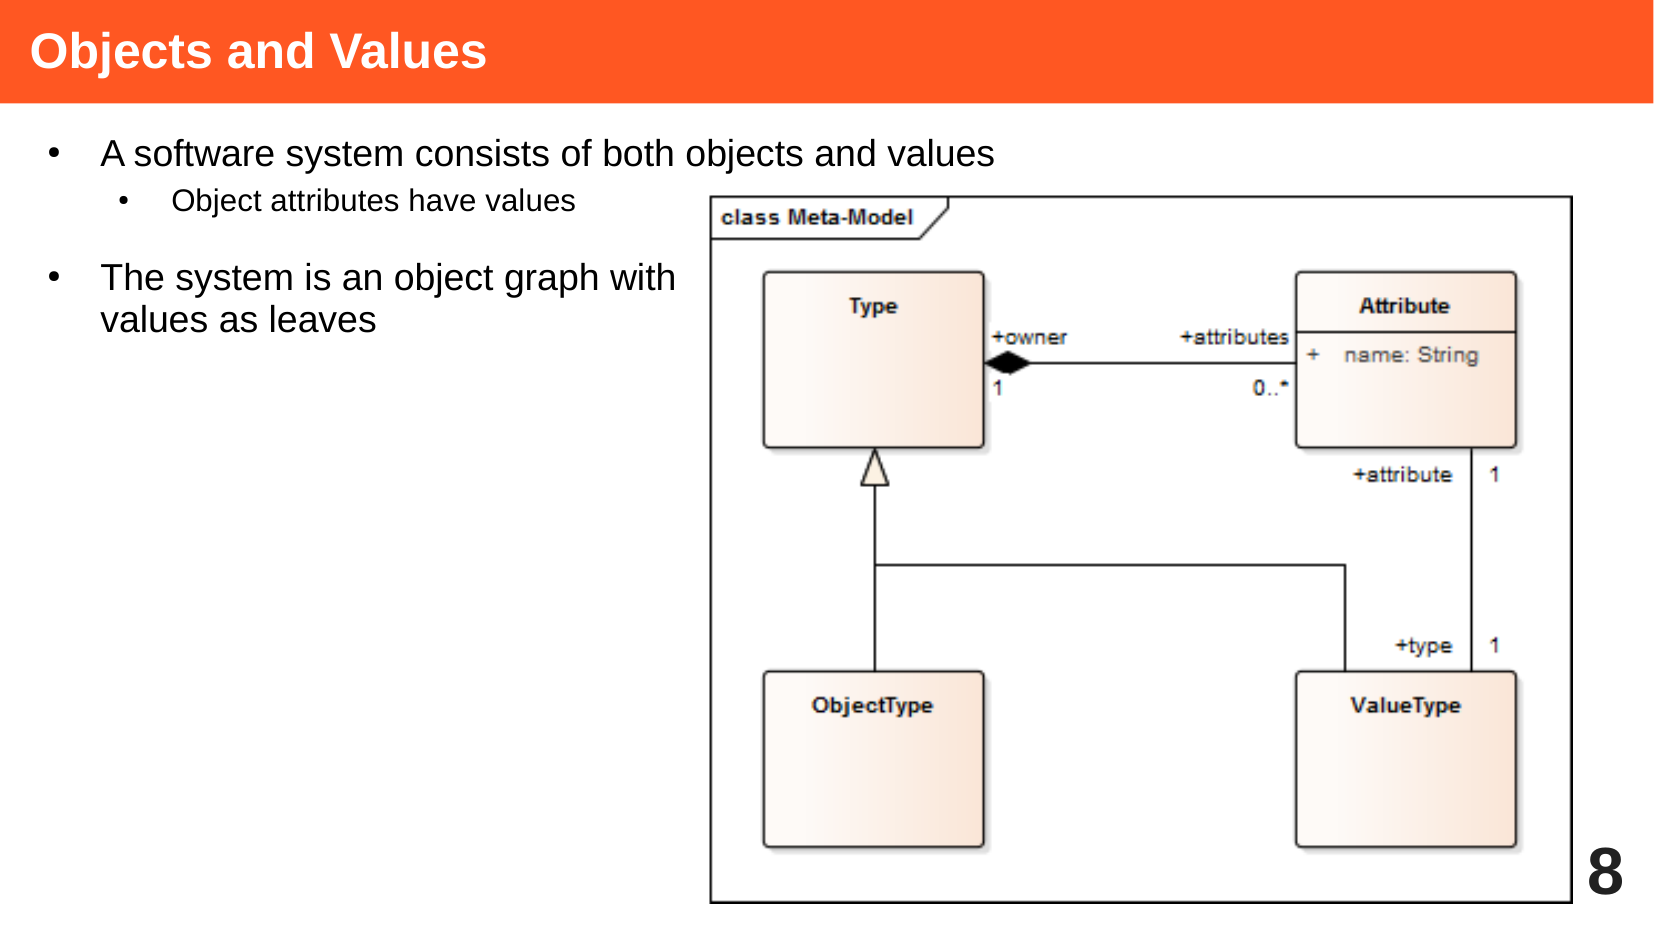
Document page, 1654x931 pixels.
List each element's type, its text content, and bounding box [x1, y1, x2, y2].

picture [708, 194, 1573, 904]
list A software system consists of both objects and values Object attributes have values The system is an object graph with values as leaves [29, 132, 1625, 813]
title Objects and Values [0, 0, 1654, 104]
